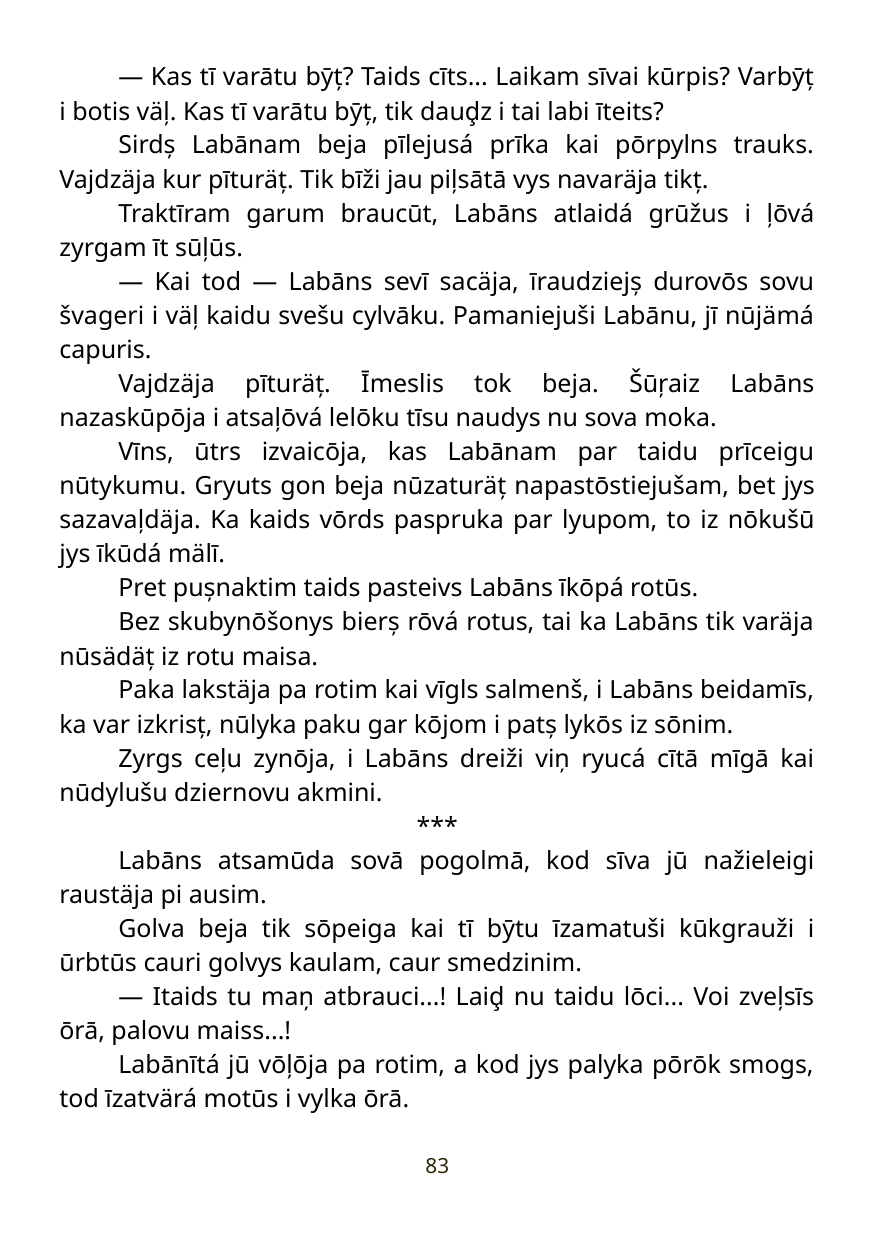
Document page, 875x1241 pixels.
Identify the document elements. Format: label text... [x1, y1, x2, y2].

text Golva beja tik sōpeiga kai tī bȳtu īzamatuši kūkgrauži i ūrbtūs cauri golvys kaulam, caur smedzinim. [59, 911, 815, 979]
text Zyrgs ceļu zynōja, i Labāns dreiži viņ ryucá cītā mīgā kai nūdylušu dziernovu akmini. [59, 740, 815, 808]
text — Kai tod — Labāns sevī sacäja, īraudziejș durovōs sovu švageri i väļ kaidu svešu cylvāku. Pamaniejuši Labānu, jī nūjämá capuris. [59, 263, 815, 366]
text Vīns, ūtrs izvaicōja, kas Labānam par taidu prīceigu nūtykumu. Gryuts gon beja nūzaturäț napastōstiejušam, bet jys sazavaļdäja. Ka kaids vōrds paspruka par lyupom, to iz nōkušū jys īkūdá mälī. [59, 434, 815, 570]
text Traktīram garum braucūt, Labāns atlaidá grūžus i ļōvá zyrgam īt sūļūs. [59, 195, 815, 263]
text Paka lakstäja pa rotim kai vīgls salmenš, i Labāns beidamīs, ka var izkrisț, nūlyka paku gar kōjom i patș lykōs iz sōnim. [59, 672, 815, 740]
text — Kas tī varātu bȳț? Taids cīts... Laikam sīvai kūrpis? Varbȳț i botis väļ. Kas tī varātu bȳț, tik dauḑz i tai labi īteits? [59, 59, 815, 127]
text Vajdzäja pīturäț. Īmeslis tok beja. Šūŗaiz Labāns nazaskūpōja i atsaļōvá lelōku tīsu naudys nu sova moka. [59, 366, 815, 434]
text Bez skubynōšonys bierș rōvá rotus, tai ka Labāns tik varäja nūsädäț iz rotu maisa. [59, 604, 815, 672]
text *** [59, 808, 815, 842]
text Labānītá jū vōļōja pa rotim, a kod jys palyka pōrōk smogs, tod īzatvärá motūs i vylka ōrā. [59, 1047, 815, 1115]
text Pret pușnaktim taids pasteivs Labāns īkōpá rotūs. [59, 570, 815, 604]
text Sirdș Labānam beja pīlejusá prīka kai pōrpylns trauks. Vajdzäja kur pīturäț. Tik bīži jau piļsātā vys navaräja tikț. [59, 127, 815, 195]
text Labāns atsamūda sovā pogolmā, kod sīva jū nažieleigi raustäja pi ausim. [59, 842, 815, 911]
text — Itaids tu maņ atbrauci...! Laiḑ nu taidu lōci... Voi zveļsīs ōrā, palovu maiss...! [59, 979, 815, 1047]
